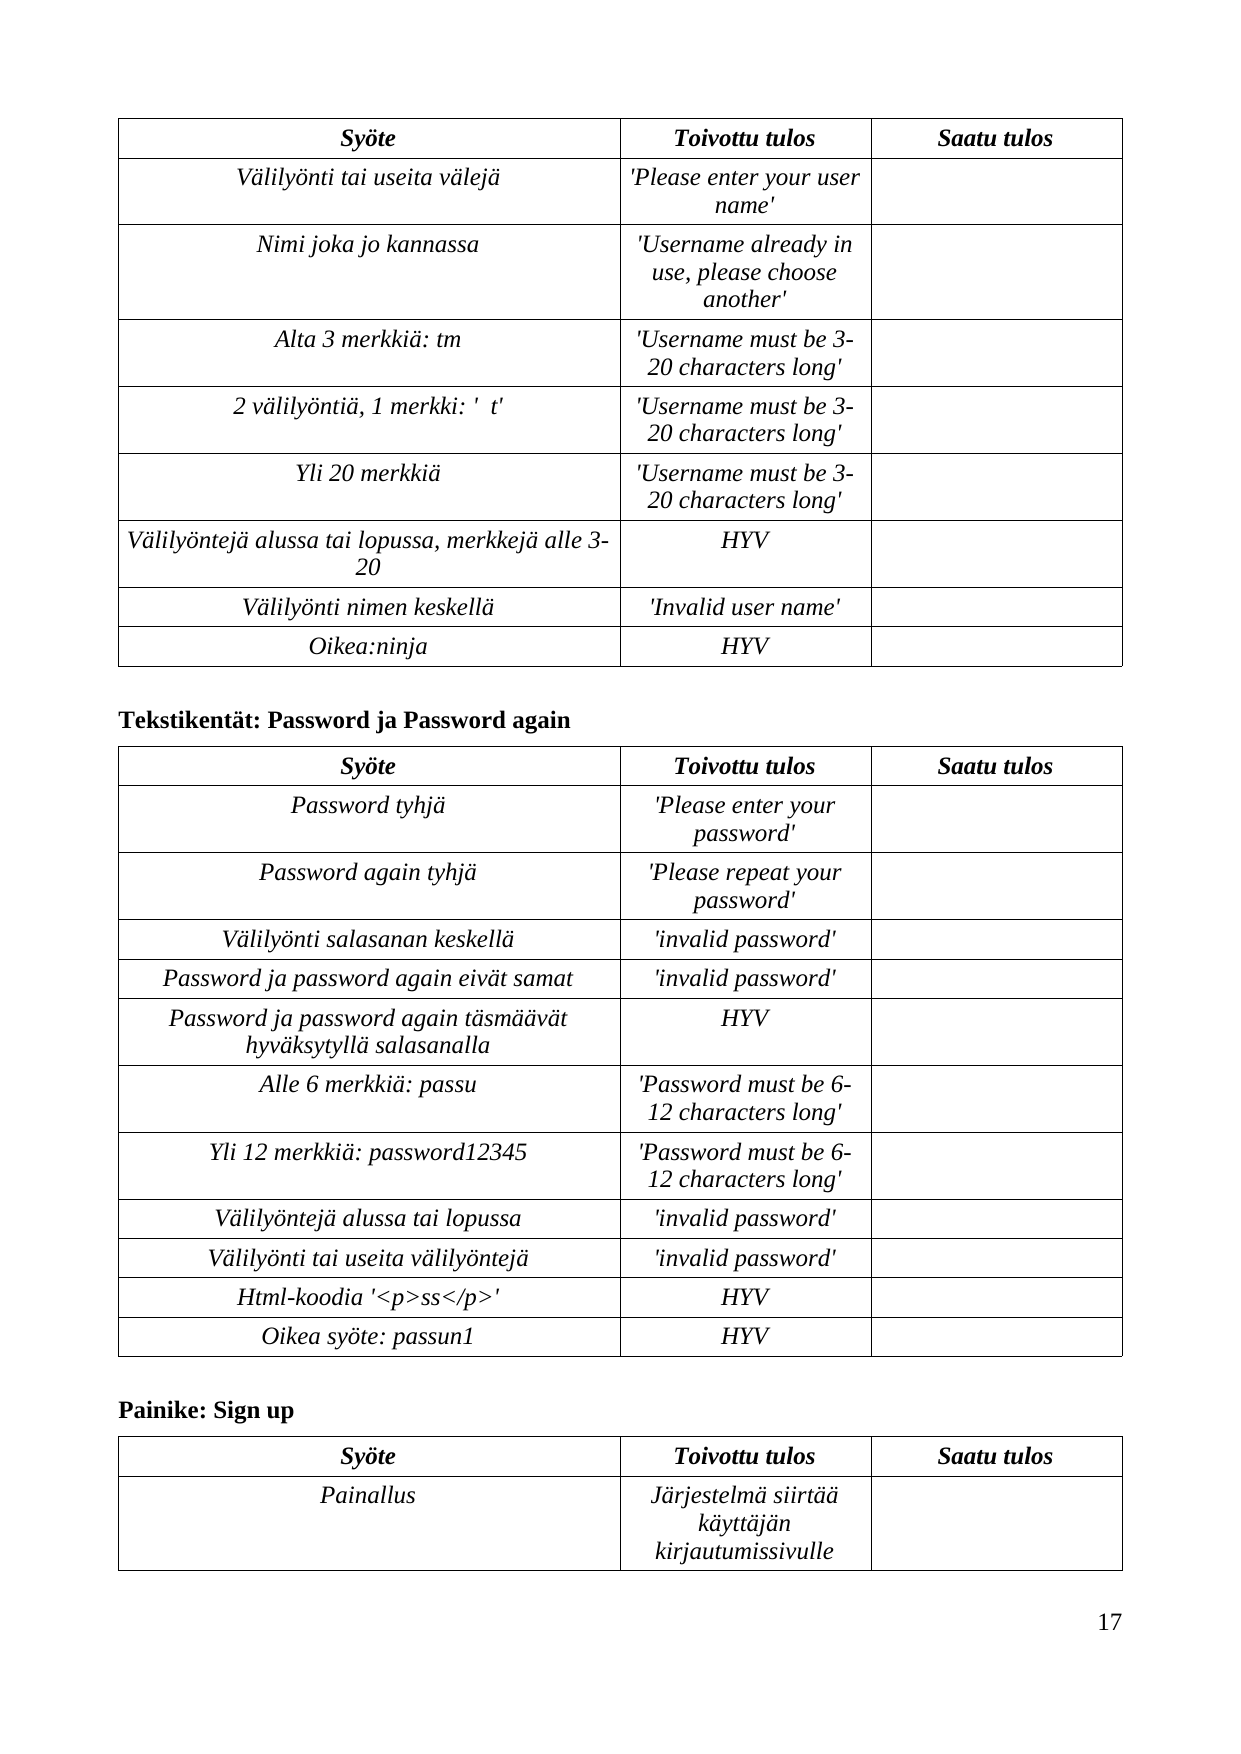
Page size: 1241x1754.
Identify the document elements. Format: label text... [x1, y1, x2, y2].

table_header Toivottu tulos [621, 1437, 871, 1476]
table_cell HYV [621, 627, 871, 666]
table_cell [872, 521, 1122, 587]
table_cell [872, 1066, 1122, 1132]
table_cell Alta 3 merkkiä: tm [119, 320, 620, 386]
table_cell [872, 920, 1122, 958]
table_cell 'invalid password' [621, 1239, 871, 1277]
table_cell Yli 12 merkkiä: password12345 [119, 1133, 620, 1199]
table_cell Järjestelmä siirtää käyttäjän kirjautumissivulle [621, 1477, 871, 1570]
table_cell Yli 20 merkkiä [119, 454, 620, 520]
table_cell [872, 387, 1122, 453]
table_header Saatu tulos [872, 747, 1122, 785]
table_cell 'Invalid user name' [621, 588, 871, 626]
table_cell Alle 6 merkkiä: passu [119, 1066, 620, 1132]
table_cell 'invalid password' [621, 1200, 871, 1238]
table_cell [872, 627, 1122, 666]
table_cell Password ja password again täsmäävät hyväksytyllä salasanalla [119, 999, 620, 1065]
table_cell 'Password must be 6-12 characters long' [621, 1066, 871, 1132]
table_cell [872, 1477, 1122, 1570]
table_cell 'Please enter your password' [621, 786, 871, 852]
table_header Syöte [119, 747, 620, 785]
table_cell 2 välilyöntiä, 1 merkki: ' t' [119, 387, 620, 453]
table_cell HYV [621, 1278, 871, 1317]
table_cell [872, 1239, 1122, 1277]
table_header Saatu tulos [872, 1437, 1122, 1476]
table_cell [872, 960, 1122, 998]
table_cell 'Please repeat your password' [621, 853, 871, 919]
table_cell [872, 853, 1122, 919]
table_cell Välilyöntejä alussa tai lopussa [119, 1200, 620, 1238]
table_cell 'Password must be 6-12 characters long' [621, 1133, 871, 1199]
table_cell [872, 454, 1122, 520]
table_cell [872, 320, 1122, 386]
table_cell Password again tyhjä [119, 853, 620, 919]
table_cell Välilyönti nimen keskellä [119, 588, 620, 626]
table_header Toivottu tulos [621, 119, 871, 157]
table_header Syöte [119, 1437, 620, 1476]
table_header Syöte [119, 119, 620, 157]
table_cell 'invalid password' [621, 960, 871, 998]
table_cell Painallus [119, 1477, 620, 1570]
table_cell [872, 159, 1122, 224]
table_cell Oikea:ninja [119, 627, 620, 666]
table_cell Oikea syöte: passun1 [119, 1318, 620, 1356]
table_cell 'invalid password' [621, 920, 871, 958]
table_cell Välilyönti tai useita välejä [119, 159, 620, 224]
table_cell Password tyhjä [119, 786, 620, 852]
table_cell Välilyönti salasanan keskellä [119, 920, 620, 958]
table_cell 'Username must be 3-20 characters long' [621, 320, 871, 386]
table_cell [872, 1200, 1122, 1238]
text Painike: Sign up [118, 1396, 1122, 1424]
table_cell 'Username already in use, please choose another' [621, 225, 871, 319]
table_cell [872, 1318, 1122, 1356]
text Tekstikentät: Password ja Password again [118, 706, 1122, 733]
table_cell Html-koodia '<p>ss</p>' [119, 1278, 620, 1317]
table_cell [872, 225, 1122, 319]
table_cell HYV [621, 521, 871, 587]
table_header Toivottu tulos [621, 747, 871, 785]
table_cell [872, 786, 1122, 852]
table_cell 'Username must be 3-20 characters long' [621, 387, 871, 453]
table_cell Password ja password again eivät samat [119, 960, 620, 998]
table_cell Välilyönti tai useita välilyöntejä [119, 1239, 620, 1277]
table_cell [872, 1133, 1122, 1199]
table_cell [872, 588, 1122, 626]
table_cell [872, 1278, 1122, 1317]
table_header Saatu tulos [872, 119, 1122, 157]
table_cell [872, 999, 1122, 1065]
table_cell HYV [621, 999, 871, 1065]
table_cell Välilyöntejä alussa tai lopussa, merkkejä alle 3-20 [119, 521, 620, 587]
table_cell Nimi joka jo kannassa [119, 225, 620, 319]
table_cell 'Username must be 3-20 characters long' [621, 454, 871, 520]
table_cell HYV [621, 1318, 871, 1356]
table_cell 'Please enter your user name' [621, 159, 871, 224]
